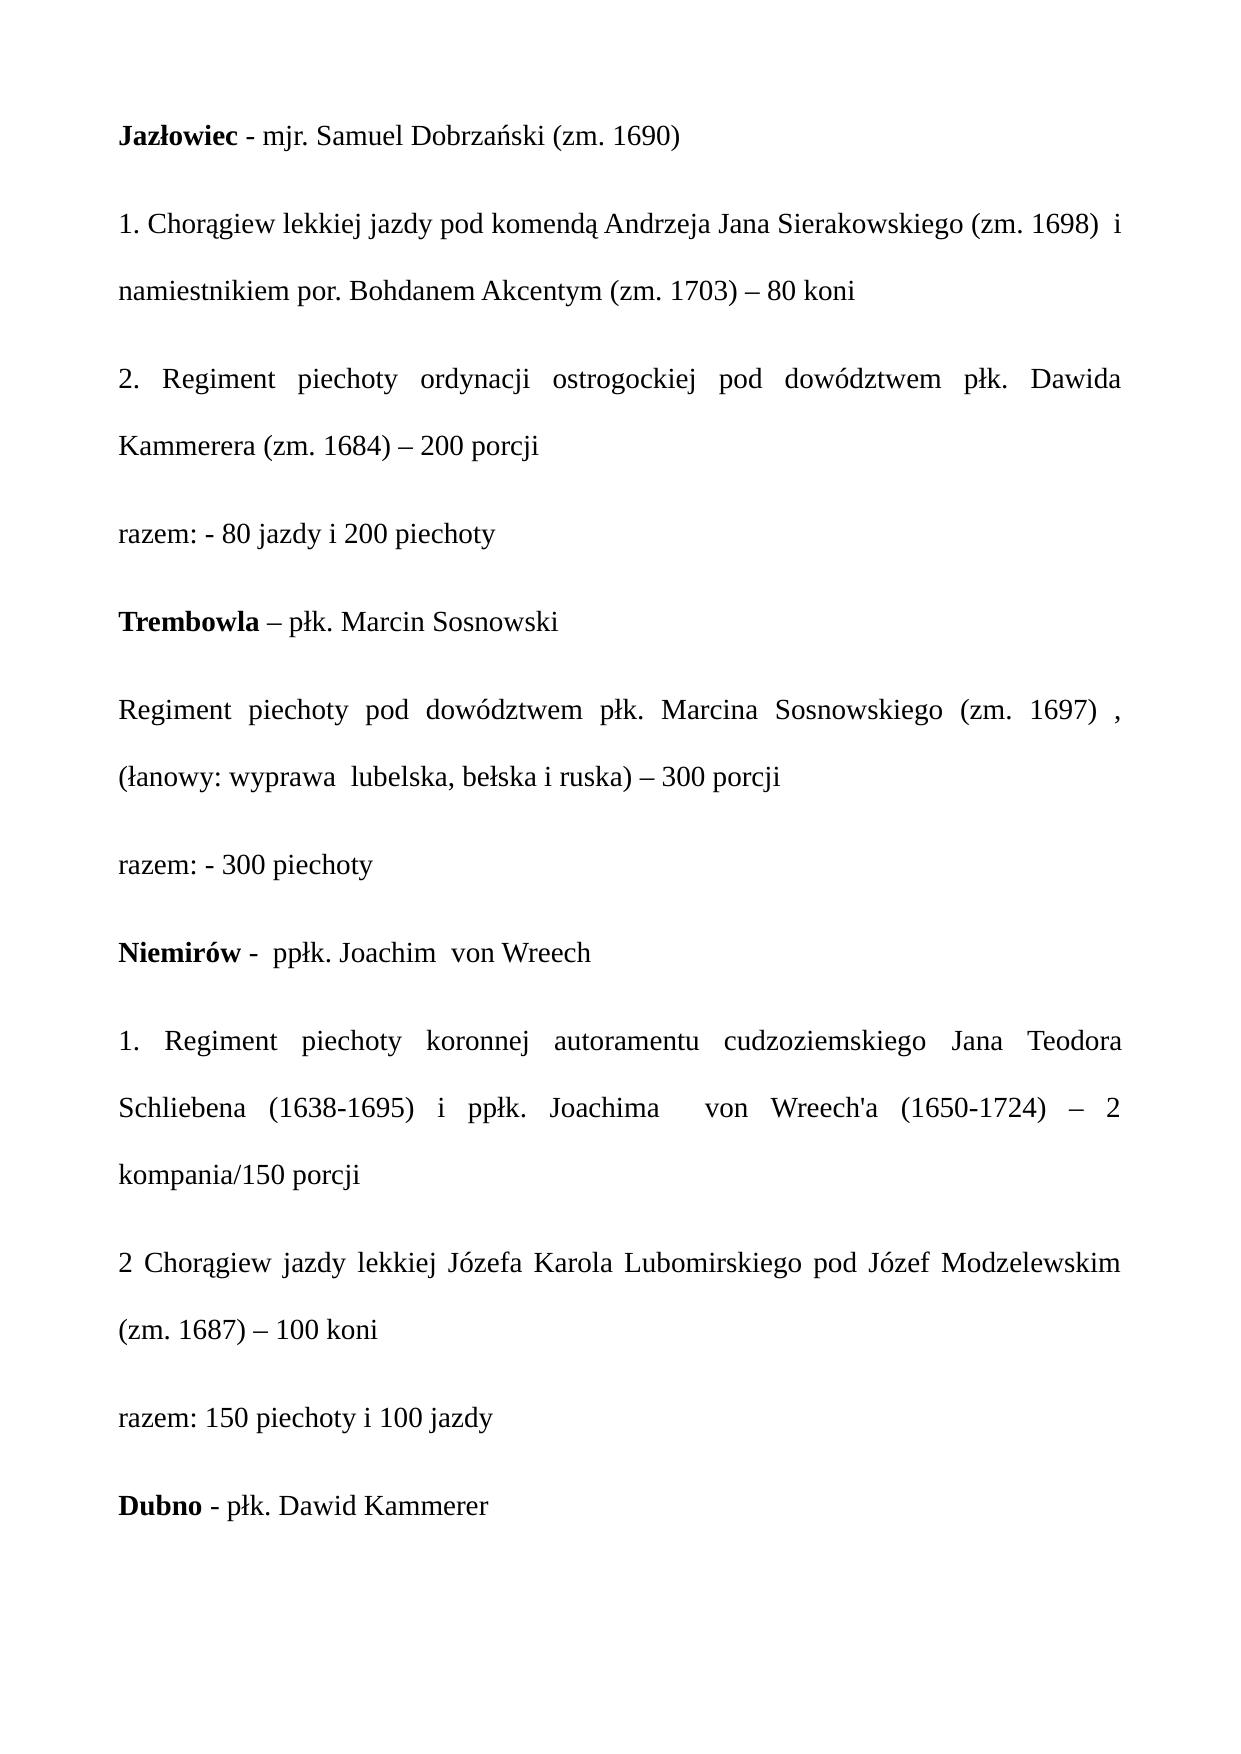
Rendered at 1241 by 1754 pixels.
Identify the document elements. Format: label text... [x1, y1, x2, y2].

text 1. Chorągiew lekkiej jazdy pod komendą Andrzeja Jana Sierakowskiego (zm. 1698) i namiestnikiem por. Bohdanem Akcentym (zm. 1703) – 80 koni [118, 206, 1122, 307]
text Trembowla – płk. Marcin Sosnowski [118, 604, 1122, 637]
text razem: 150 piechoty i 100 jazdy [118, 1400, 1122, 1433]
text 2 Chorągiew jazdy lekkiej Józefa Karola Lubomirskiego pod Józef Modzelewskim (zm. 1687) – 100 koni [118, 1245, 1122, 1345]
text Regiment piechoty pod dowództwem płk. Marcina Sosnowskiego (zm. 1697) , (łanowy: wyprawa lubelska, bełska i ruska) – 300 porcji [118, 692, 1122, 792]
text 1. Regiment piechoty koronnej autoramentu cudzoziemskiego Jana Teodora Schliebena (1638-1695) i ppłk. Joachima von Wreech'a (1650-1724) – 2 kompania/150 porcji [118, 1023, 1122, 1190]
text razem: - 300 piechoty [118, 847, 1122, 880]
text Dubno - płk. Dawid Kammerer [118, 1488, 1122, 1521]
text Niemirów - ppłk. Joachim von Wreech [118, 935, 1122, 968]
text razem: - 80 jazdy i 200 piechoty [118, 516, 1122, 549]
text 2. Regiment piechoty ordynacji ostrogockiej pod dowództwem płk. Dawida Kammerera (zm. 1684) – 200 porcji [118, 361, 1122, 462]
text Jazłowiec - mjr. Samuel Dobrzański (zm. 1690) [118, 118, 1122, 152]
